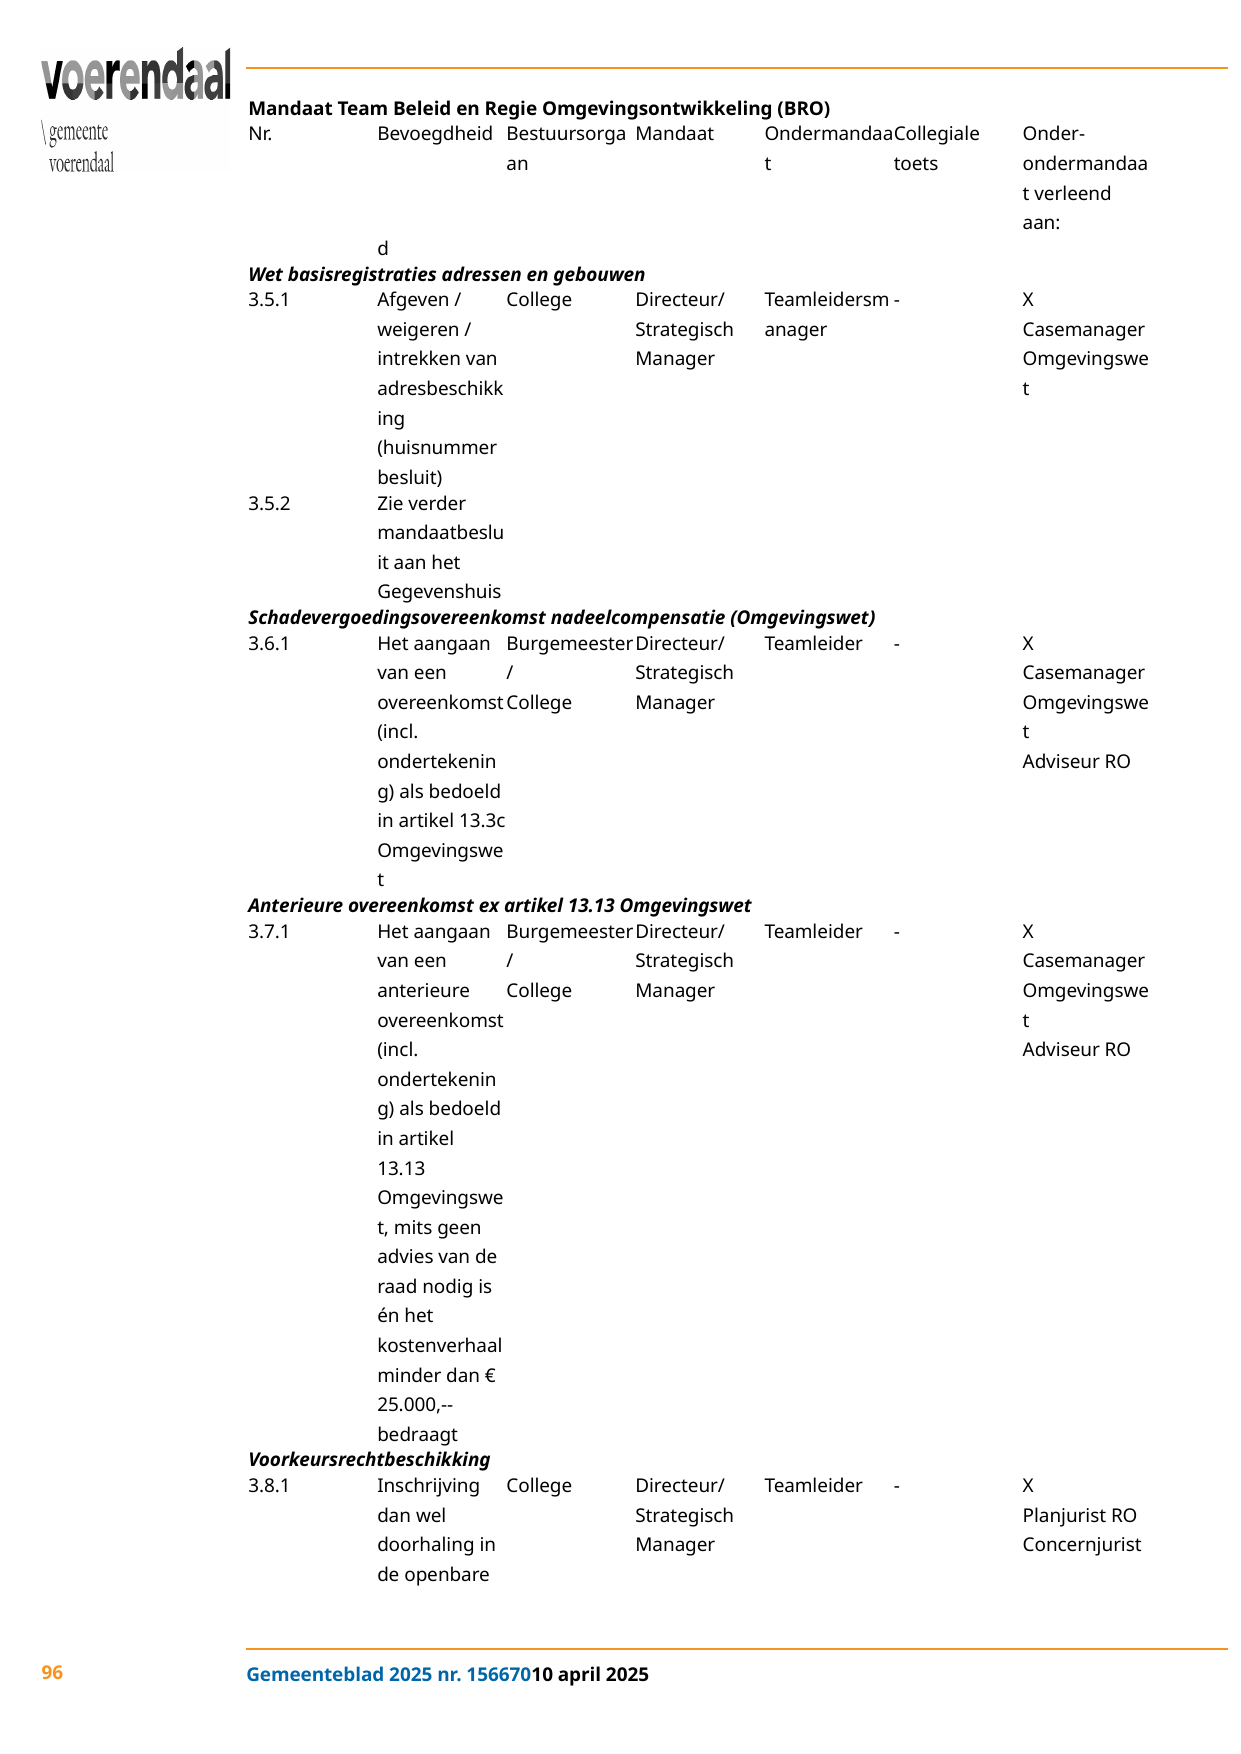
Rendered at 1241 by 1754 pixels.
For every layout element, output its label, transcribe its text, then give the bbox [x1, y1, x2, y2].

table_cell X Casemanager Omgevingswet Adviseur RO [1023, 918, 1152, 1447]
table_cell Directeur/ Strategisch Manager [635, 918, 764, 1447]
table_cell 3.8.1 [248, 1473, 377, 1587]
table_cell d [377, 235, 506, 261]
table_cell [506, 235, 635, 261]
table_cell [635, 490, 764, 604]
table_cell [764, 235, 893, 261]
table_cell Teamleidersmanager [764, 286, 893, 490]
table_cell Burgemeester/ College [506, 630, 635, 892]
table_cell Mandaat [635, 121, 764, 235]
table_cell Bestuursorgaan [506, 121, 635, 235]
table_cell Afgeven / weigeren / intrekken van adresbeschikking (huisnummerbesluit) [377, 286, 506, 490]
table_cell Inschrijving dan wel doorhaling in de openbare [377, 1473, 506, 1587]
table_cell [506, 490, 635, 604]
table_cell College [506, 1473, 635, 1587]
table_cell Bevoegdheid [377, 121, 506, 235]
table_cell Onder-ondermandaat verleend aan: [1023, 121, 1152, 235]
table_cell [764, 490, 893, 604]
table_cell Collegiale toets [894, 121, 1022, 235]
table_cell Het aangaan van een overeenkomst (incl. ondertekening) als bedoeld in artikel 13.3c Omgevingswet [377, 630, 506, 892]
table_cell Zie verder mandaatbesluit aan het Gegevenshuis [377, 490, 506, 604]
table_cell Wet basisregistraties adressen en gebouwen [248, 261, 1152, 286]
table_cell Teamleider [764, 1473, 893, 1587]
table_cell Ondermandaat [764, 121, 893, 235]
table_cell Directeur/ Strategisch Manager [635, 1473, 764, 1587]
table_cell Het aangaan van een anterieure overeenkomst (incl. ondertekening) als bedoeld in artikel 13.13 Omgevingswet, mits geen advies van de raad nodig is én het kostenverhaal minder dan € 25.000,-- bedraagt [377, 918, 506, 1447]
picture [41, 47, 231, 172]
table_cell [894, 490, 1022, 604]
table_header Mandaat Team Beleid en Regie Omgevingsontwikkeling (BRO) [248, 95, 1152, 121]
table_cell Anterieure overeenkomst ex artikel 13.13 Omgevingswet [248, 892, 1152, 918]
table_cell 3.5.2 [248, 490, 377, 604]
table_cell Directeur/ Strategisch Manager [635, 630, 764, 892]
table_cell Nr. [248, 121, 377, 235]
table_cell 3.5.1 [248, 286, 377, 490]
table_cell X Casemanager Omgevingswet [1023, 286, 1152, 490]
table_cell College [506, 286, 635, 490]
table_cell [635, 235, 764, 261]
table_cell 3.6.1 [248, 630, 377, 892]
table_cell Burgemeester/ College [506, 918, 635, 1447]
table_cell Teamleider [764, 630, 893, 892]
table_cell - [894, 286, 1022, 490]
table_cell X Planjurist RO Concernjurist [1023, 1473, 1152, 1587]
table_cell 3.7.1 [248, 918, 377, 1447]
table_cell Teamleider [764, 918, 893, 1447]
table_cell Schadevergoedingsovereenkomst nadeelcompensatie (Omgevingswet) [248, 604, 1152, 630]
table_cell - [894, 235, 1022, 261]
table_cell [248, 235, 377, 261]
table_cell - [894, 1473, 1022, 1587]
table_cell Directeur/ Strategisch Manager [635, 286, 764, 490]
table_cell X Casemanager Omgevingswet Adviseur RO [1023, 630, 1152, 892]
table_cell [1023, 490, 1152, 604]
table_cell Voorkeursrechtbeschikking [248, 1447, 1152, 1472]
table_cell - [1023, 235, 1152, 261]
table_cell - [894, 630, 1022, 892]
table_cell - [894, 918, 1022, 1447]
